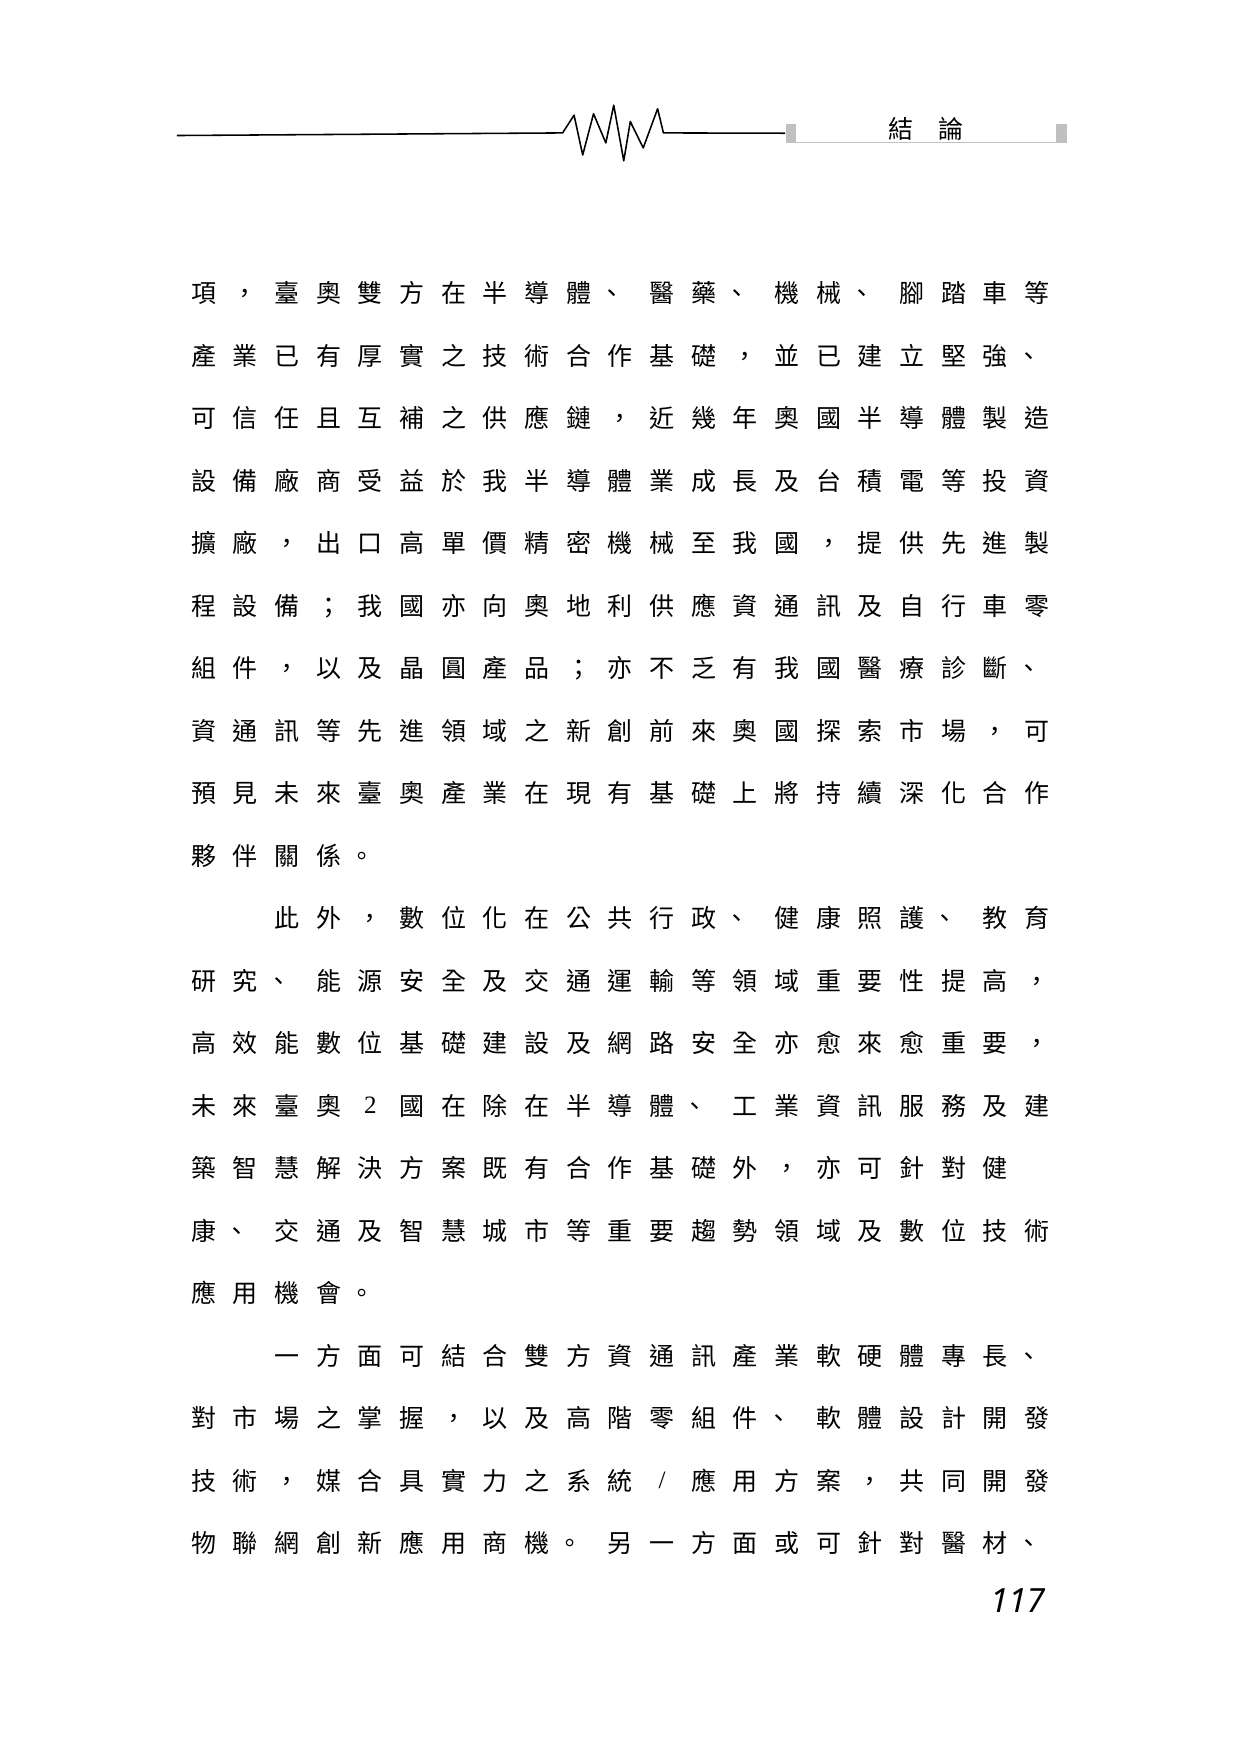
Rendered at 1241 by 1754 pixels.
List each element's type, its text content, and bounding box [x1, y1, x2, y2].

text 一方面可結合雙方資通訊產業軟硬體專長、對市場之掌握，以及高階零組件、軟體設計開發技術，媒合具實力之系統/應用方案，共同開發物聯網創新應用商機。另一方面或可針對醫材、 [183, 1313, 1058, 1563]
text 此外，數位化在公共行政、健康照護、教育研究、能源安全及交通運輸等領域重要性提高，高效能數位基礎建設及網路安全亦愈來愈重要，未來臺奧2國在除在半導體、工業資訊服務及建築智慧解決方案既有合作基礎外，亦可針對健康、交通及智慧城市等重要趨勢領域及數位技術應用機會。 [183, 875, 1058, 1313]
text 項，臺奧雙方在半導體、醫藥、機械、腳踏車等產業已有厚實之技術合作基礎，並已建立堅強、可信任且互補之供應鏈，近幾年奧國半導體製造設備廠商受益於我半導體業成長及台積電等投資擴廠，出口高單價精密機械至我國，提供先進製程設備；我國亦向奧地利供應資通訊及自行車零組件，以及晶圓產品；亦不乏有我國醫療診斷、資通訊等先進領域之新創前來奧國探索市場，可預見未來臺奧產業在現有基礎上將持續深化合作夥伴關係。 [183, 250, 1058, 875]
